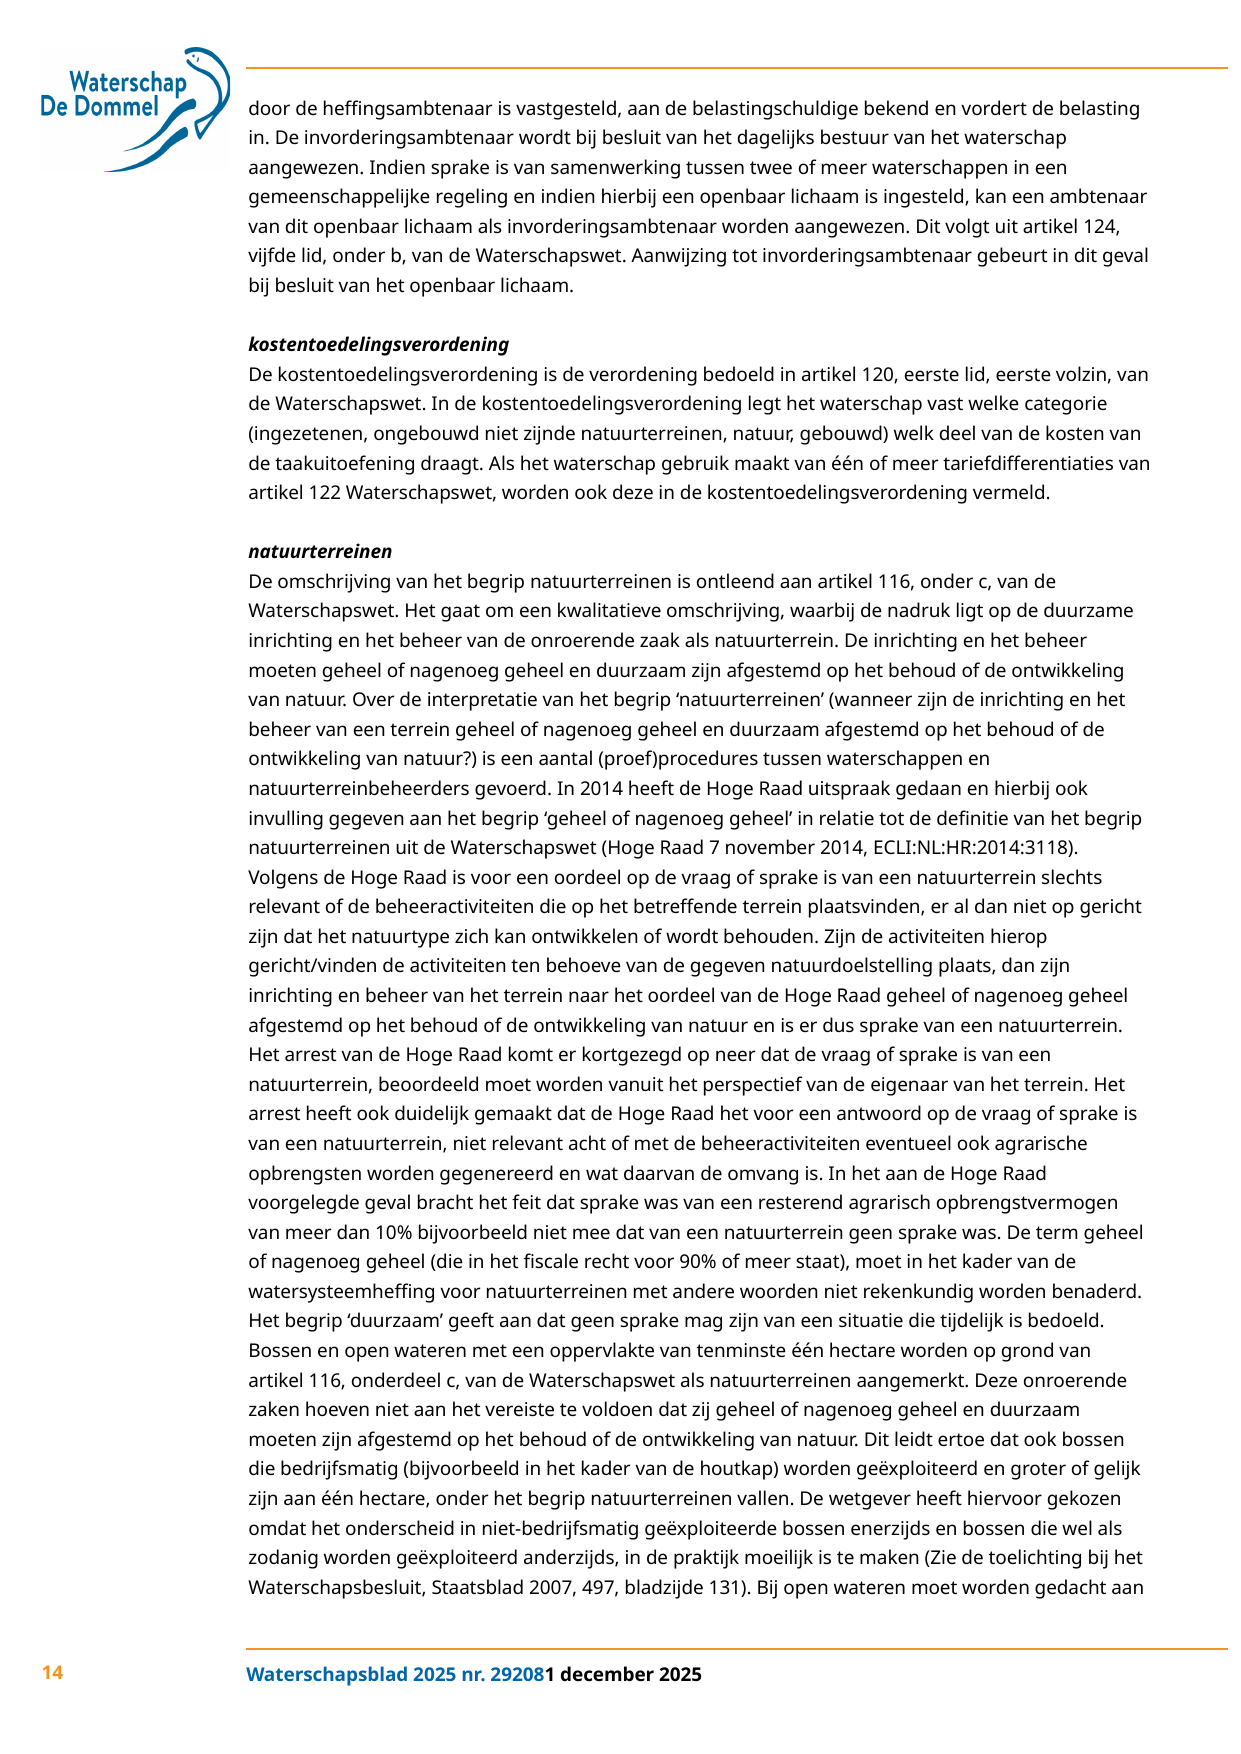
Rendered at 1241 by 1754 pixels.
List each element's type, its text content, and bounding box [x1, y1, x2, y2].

picture [198, 118, 210, 131]
picture [41, 47, 231, 172]
text De omschrijving van het begrip natuurterreinen is ontleend aan artikel 116, onder c, van de Waterschapswet. Het gaat om een kwalitatieve omschrijving, waarbij de nadruk ligt op de duurzame inrichting en het beheer van de onroerende zaak als natuurterrein. De inrichting en het beheer moeten geheel of nagenoeg geheel en duurzaam zijn afgestemd op het behoud of de ontwikkeling van natuur. Over de interpretatie van het begrip ‘natuurterreinen’ (wanneer zijn de inrichting en het beheer van een terrein geheel of nagenoeg geheel en duurzaam afgestemd op het behoud of de ontwikkeling van natuur?) is een aantal (proef)procedures tussen waterschappen en natuurterreinbeheerders gevoerd. In 2014 heeft de Hoge Raad uitspraak gedaan en hierbij ook invulling gegeven aan het begrip ‘geheel of nagenoeg geheel’ in relatie tot de definitie van het begrip natuurterreinen uit de Waterschapswet (Hoge Raad 7 november 2014, ECLI:NL:HR:2014:3118). Volgens de Hoge Raad is voor een oordeel op de vraag of sprake is van een natuurterrein slechts relevant of de beheeractiviteiten die op het betreffende terrein plaatsvinden, er al dan niet op gericht zijn dat het natuurtype zich kan ontwikkelen of wordt behouden. Zijn de activiteiten hierop gericht/vinden de activiteiten ten behoeve van de gegeven natuurdoelstelling plaats, dan zijn inrichting en beheer van het terrein naar het oordeel van de Hoge Raad geheel of nagenoeg geheel afgestemd op het behoud of de ontwikkeling van natuur en is er dus sprake van een natuurterrein. Het arrest van de Hoge Raad komt er kortgezegd op neer dat de vraag of sprake is van een natuurterrein, beoordeeld moet worden vanuit het perspectief van de eigenaar van het terrein. Het arrest heeft ook duidelijk gemaakt dat de Hoge Raad het voor een antwoord op de vraag of sprake is van een natuurterrein, niet relevant acht of met de beheeractiviteiten eventueel ook agrarische opbrengsten worden gegenereerd en wat daarvan de omvang is. In het aan de Hoge Raad voorgelegde geval bracht het feit dat sprake was van een resterend agrarisch opbrengstvermogen van meer dan 10% bijvoorbeeld niet mee dat van een natuurterrein geen sprake was. De term geheel of nagenoeg geheel (die in het fiscale recht voor 90% of meer staat), moet in het kader van de watersysteemheffing voor natuurterreinen met andere woorden niet rekenkundig worden benaderd. Het begrip ‘duurzaam’ geeft aan dat geen sprake mag zijn van een situatie die tijdelijk is bedoeld. Bossen en open wateren met een oppervlakte van tenminste één hectare worden op grond van artikel 116, onderdeel c, van de Waterschapswet als natuurterreinen aangemerkt. Deze onroerende zaken hoeven niet aan het vereiste te voldoen dat zij geheel of nagenoeg geheel en duurzaam moeten zijn afgestemd op het behoud of de ontwikkeling van natuur. Dit leidt ertoe dat ook bossen die bedrijfsmatig (bijvoorbeeld in het kader van de houtkap) worden geëxploiteerd en groter of gelijk zijn aan één hectare, onder het begrip natuurterreinen vallen. De wetgever heeft hiervoor gekozen omdat het onderscheid in niet-bedrijfsmatig geëxploiteerde bossen enerzijds en bossen die wel als zodanig worden geëxploiteerd anderzijds, in de praktijk moeilijk is te maken (Zie de toelichting bij het Waterschapsbesluit, Staatsblad 2007, 497, bladzijde 131). Bij open wateren moet worden gedacht aan [248, 568, 1152, 1600]
picture [204, 47, 231, 76]
text kostentoedelingsverordening [248, 331, 1152, 357]
text door de heffingsambtenaar is vastgesteld, aan de belastingschuldige bekend en vordert de belasting in. De invorderingsambtenaar wordt bij besluit van het dagelijks bestuur van het waterschap aangewezen. Indien sprake is van samenwerking tussen twee of meer waterschappen in een gemeenschappelijke regeling en indien hierbij een openbaar lichaam is ingesteld, kan een ambtenaar van dit openbaar lichaam als invorderingsambtenaar worden aangewezen. Dit volgt uit artikel 124, vijfde lid, onder b, van de Waterschapswet. Aanwijzing tot invorderingsambtenaar gebeurt in dit geval bij besluit van het openbaar lichaam. [248, 95, 1152, 298]
picture [45, 99, 51, 111]
text natuurterreinen [248, 538, 1152, 564]
text De kostentoedelingsverordening is de verordening bedoeld in artikel 120, eerste lid, eerste volzin, van de Waterschapswet. In de kostentoedelingsverordening legt het waterschap vast welke categorie (ingezetenen, ongebouwd niet zijnde natuurterreinen, natuur, gebouwd) welk deel van de kosten van de taakuitoefening draagt. Als het waterschap gebruik maakt van één of meer tariefdifferentiaties van artikel 122 Waterschapswet, worden ook deze in de kostentoedelingsverordening vermeld. [248, 361, 1152, 505]
